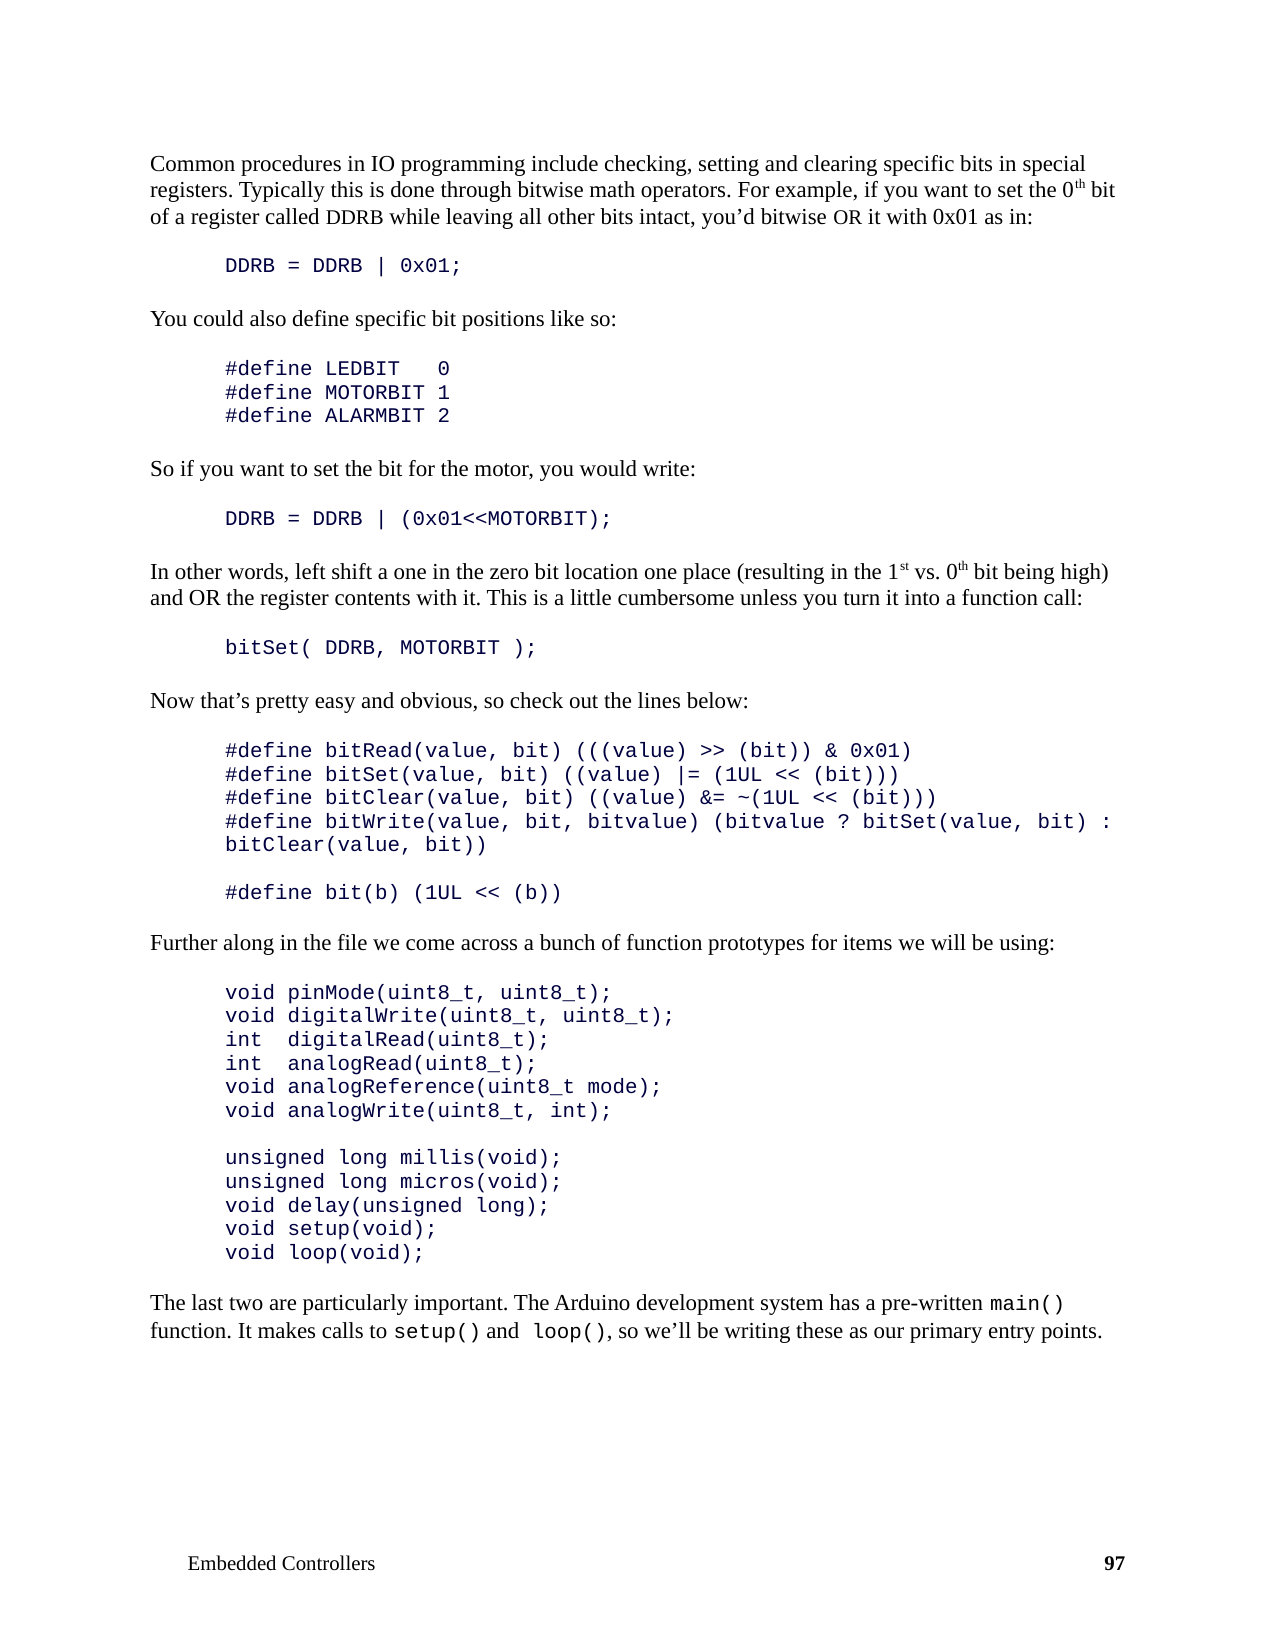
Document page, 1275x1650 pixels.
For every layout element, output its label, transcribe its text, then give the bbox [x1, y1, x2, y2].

text #define bitClear(value, bit) ((value) &= ~(1UL << (bit))) [225, 787, 1125, 811]
text void delay(unsigned long); [225, 1194, 1125, 1218]
text #define bit(b) (1UL << (b)) [225, 882, 1125, 905]
text #define ALARMBIT 2 [225, 405, 1125, 429]
text DDRB = DDRB | (0x01<<MOTORBIT); [225, 508, 1125, 532]
text #define bitRead(value, bit) (((value) >> (bit)) & 0x01) [225, 740, 1125, 763]
text So if you want to set the bit for the motor, you would write: [150, 455, 1125, 482]
text #define bitWrite(value, bit, bitvalue) (bitvalue ? bitSet(value, bit) : bitClear(value, bit)) [225, 811, 1125, 858]
text Common procedures in IO programming include checking, setting and clearing specific bits in special registers. Typically this is done through bitwise math operators. For example, if you want to set the 0th bit of a register called DDRB while leaving all other bits intact, you’d bitwise OR it with 0x01 as in: [150, 150, 1125, 229]
text The last two are particularly important. The Arduino development system has a pre-written main() function. It makes calls to setup() and loop(), so we’ll be writing these as our primary entry points. [150, 1289, 1125, 1344]
text bitSet( DDRB, MOTORBIT ); [225, 637, 1125, 661]
text int analogRead(uint8_t); [225, 1053, 1125, 1076]
text void analogWrite(uint8_t, int); [225, 1100, 1125, 1124]
text #define MOTORBIT 1 [225, 382, 1125, 405]
text #define LEDBIT 0 [225, 358, 1125, 382]
text unsigned long millis(void); [225, 1147, 1125, 1171]
text unsigned long micros(void); [225, 1171, 1125, 1194]
text int digitalRead(uint8_t); [225, 1029, 1125, 1053]
text void loop(void); [225, 1242, 1125, 1266]
text You could also define specific bit positions like so: [150, 305, 1125, 332]
text Further along in the file we come across a bunch of function prototypes for items we will be using: [150, 929, 1125, 955]
text #define bitSet(value, bit) ((value) |= (1UL << (bit))) [225, 763, 1125, 787]
text void pinMode(uint8_t, uint8_t); [225, 982, 1125, 1005]
text void digitalWrite(uint8_t, uint8_t); [225, 1005, 1125, 1029]
text Now that’s pretty easy and obvious, so check out the lines below: [150, 687, 1125, 713]
text void analogReference(uint8_t mode); [225, 1076, 1125, 1100]
text void setup(void); [225, 1218, 1125, 1242]
text DDRB = DDRB | 0x01; [225, 255, 1125, 279]
text In other words, left shift a one in the zero bit location one place (resulting in the 1st vs. 0th bit being high) and OR the register contents with it. This is a little cumbersome unless you turn it into a function call: [150, 558, 1125, 611]
